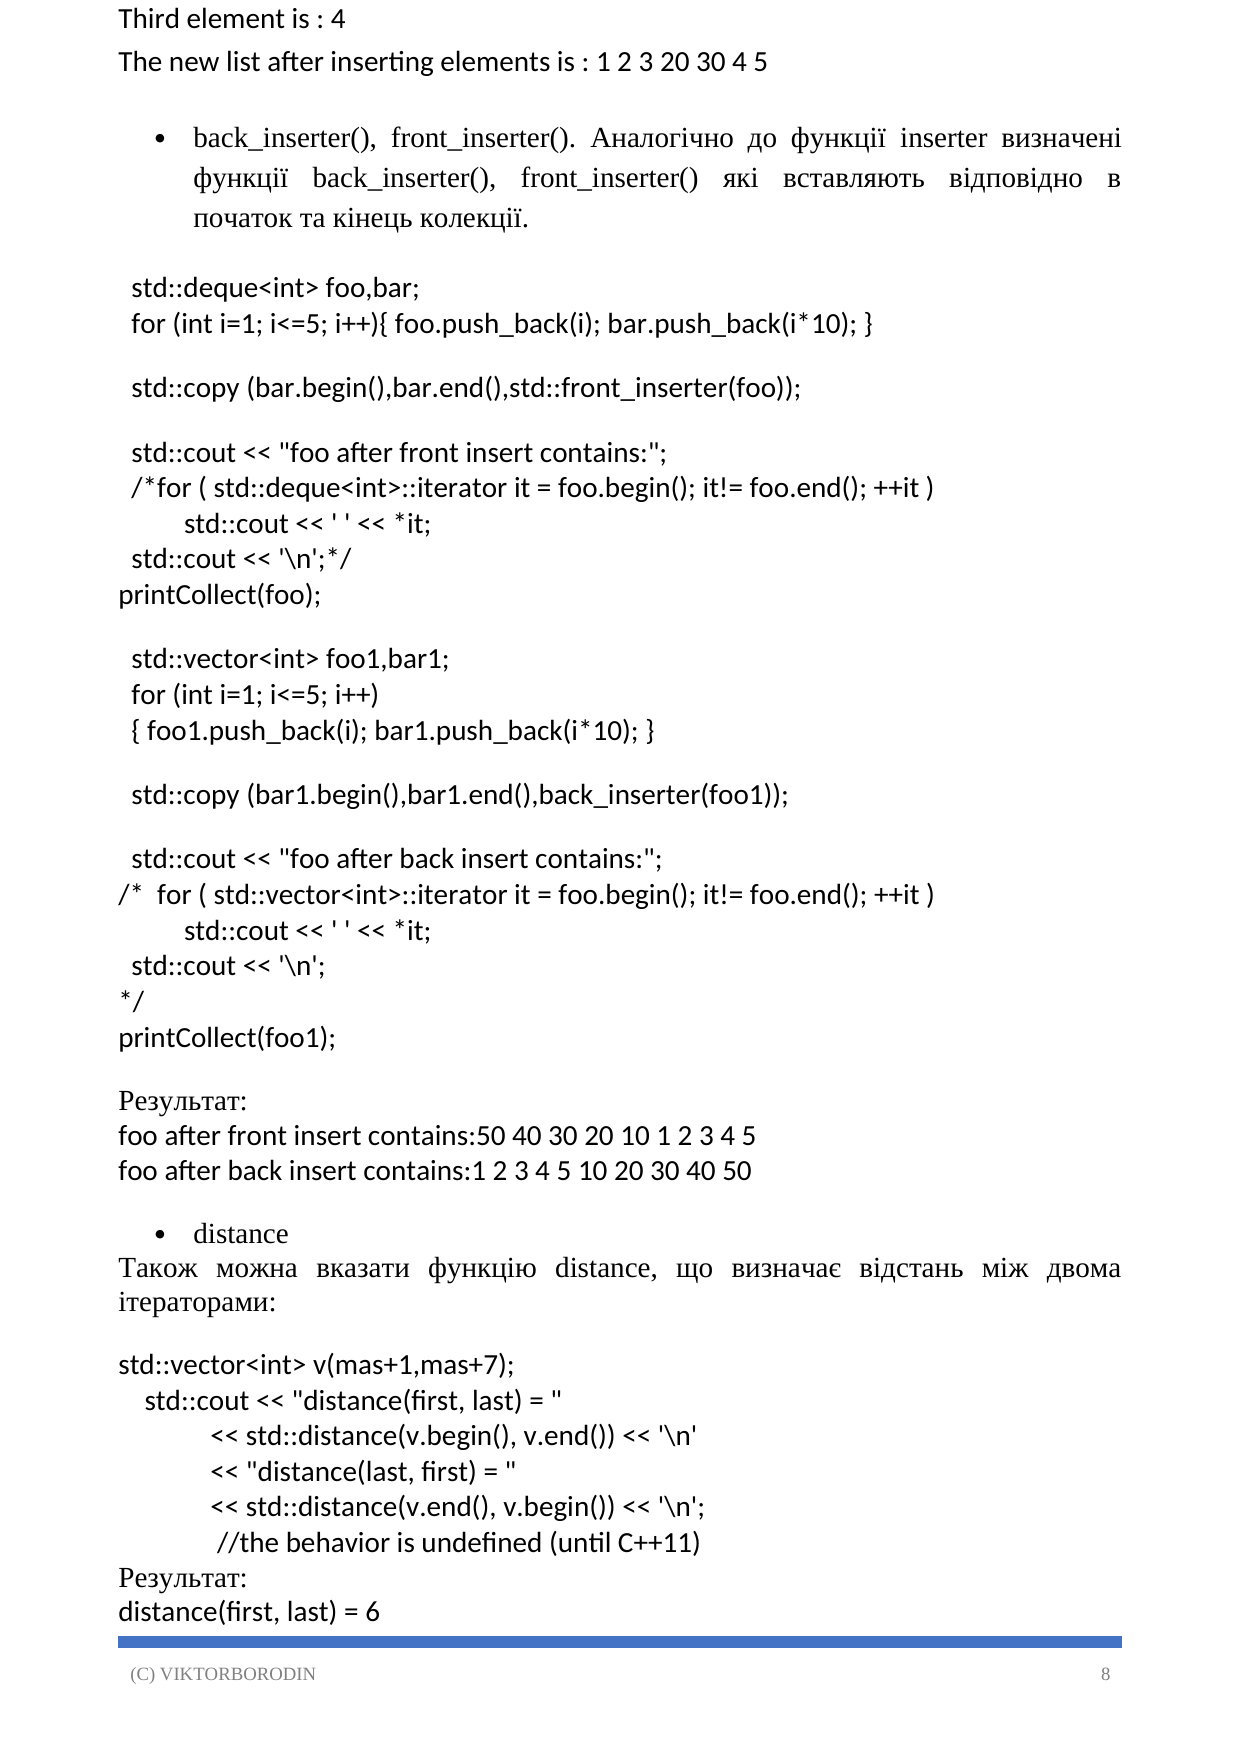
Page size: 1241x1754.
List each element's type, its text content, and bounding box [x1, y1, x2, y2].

text /*for ( std::deque<int>::iterator it = foo.begin(); it!= foo.end(); ++it ) [118, 469, 1122, 505]
text << "distance(last, first) = " [118, 1453, 1122, 1488]
text std::cout << ' ' << *it; [118, 505, 1122, 541]
text distance(first, last) = 6 [118, 1593, 1122, 1629]
text for (int i=1; i<=5; i++){ foo.push_back(i); bar.push_back(i*10); } [118, 305, 1122, 341]
text Результат: [118, 1560, 1122, 1593]
text std::copy (bar.begin(),bar.end(),std::front_inserter(foo)); [118, 369, 1122, 405]
text std::cout << '\n';*/ [118, 541, 1122, 576]
text printCollect(foo); [118, 576, 1122, 612]
list distance [156, 1217, 1122, 1250]
text Результат: [118, 1083, 1122, 1117]
text std::cout << '\n'; [118, 947, 1122, 983]
text std::cout << ' ' << *it; [118, 912, 1122, 947]
list back_inserter(), front_inserter(). Аналогічно до функції inserter визначені функції back_inserter(), front_inserter() які вставляють відповідно в початок та кінець колекції. [156, 120, 1122, 234]
text for (int i=1; i<=5; i++) [118, 676, 1122, 712]
text std::deque<int> foo,bar; [118, 269, 1122, 305]
text << std::distance(v.end(), v.begin()) << '\n'; [118, 1488, 1122, 1524]
text { foo1.push_back(i); bar1.push_back(i*10); } [118, 712, 1122, 747]
text std::cout << "foo after back insert contains:"; [118, 841, 1122, 876]
text std::cout << "distance(first, last) = " [118, 1382, 1122, 1417]
text The new list after inserting elements is : 1 2 3 20 30 4 5 [118, 43, 1122, 78]
text << std::distance(v.begin(), v.end()) << '\n' [118, 1417, 1122, 1453]
text Також можна вказати функцію distance, що визначає відстань між двома ітераторами: [118, 1250, 1122, 1317]
text */ [118, 983, 1122, 1019]
text std::vector<int> foo1,bar1; [118, 641, 1122, 676]
text foo after back insert contains:1 2 3 4 5 10 20 30 40 50 [118, 1152, 1122, 1188]
text printCollect(foo1); [118, 1019, 1122, 1054]
text std::copy (bar1.begin(),bar1.end(),back_inserter(foo1)); [118, 776, 1122, 812]
text foo after front insert contains:50 40 30 20 10 1 2 3 4 5 [118, 1117, 1122, 1152]
text Third element is : 4 [118, 0, 1122, 36]
text /* for ( std::vector<int>::iterator it = foo.begin(); it!= foo.end(); ++it ) [118, 876, 1122, 912]
text std::cout << "foo after front insert contains:"; [118, 434, 1122, 469]
text std::vector<int> v(mas+1,mas+7); [118, 1346, 1122, 1382]
text //the behavior is undefined (until C++11) [118, 1524, 1122, 1560]
